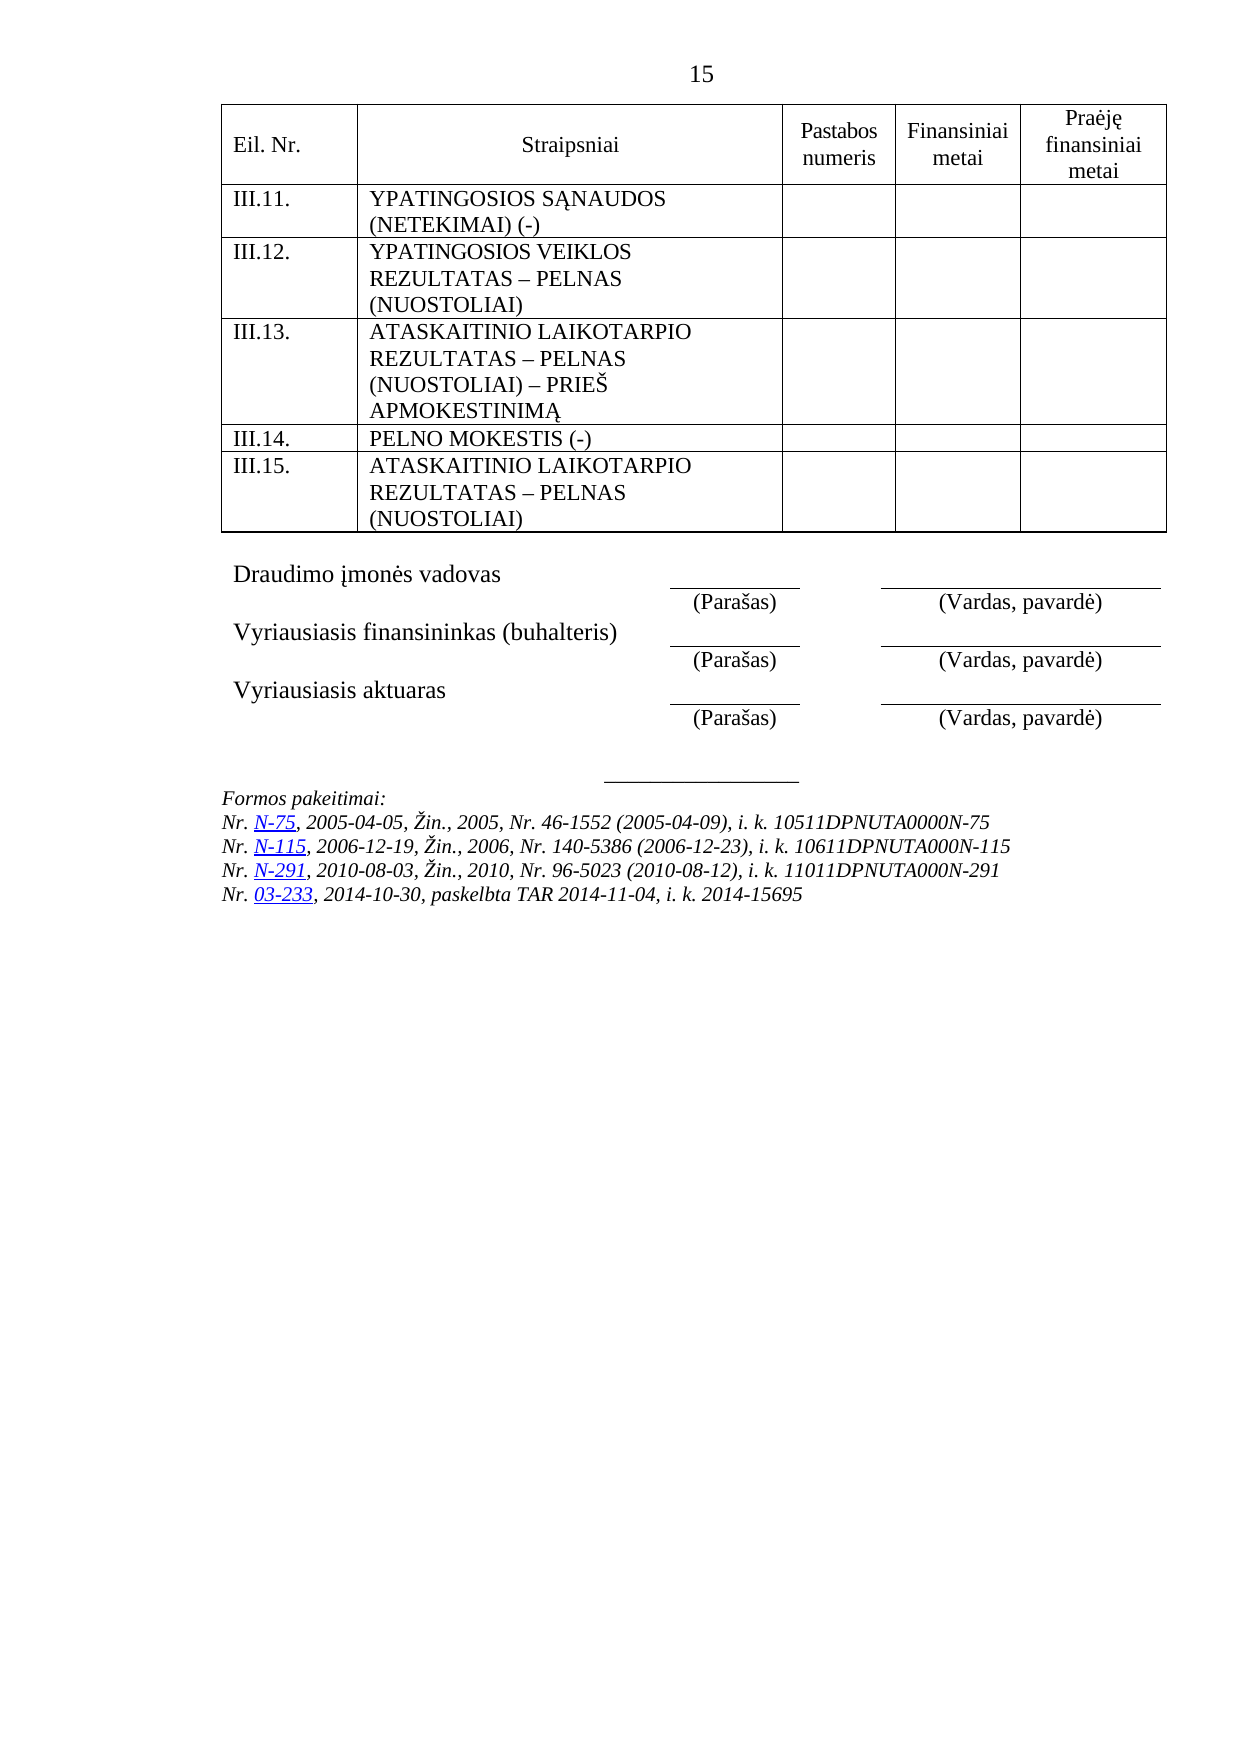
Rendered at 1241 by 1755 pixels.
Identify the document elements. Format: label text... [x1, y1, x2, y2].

text Nr. N-115, 2006-12-19, Žin., 2006, Nr. 140-5386 (2006-12-23), i. k. 10611DPNUTA000N-115 [222, 834, 1181, 858]
table_cell [783, 319, 895, 424]
table_cell [800, 646, 881, 675]
table_cell [670, 675, 799, 703]
table_cell [1021, 185, 1166, 237]
table_cell III.11. [222, 185, 357, 237]
table_cell [670, 617, 799, 646]
table_cell [222, 646, 670, 675]
table_cell (Parašas) [670, 589, 799, 617]
table_cell YPATINGOSIOS VEIKLOS REZULTATAS – PELNAS (NUOSTOLIAI) [358, 238, 782, 317]
table_cell [1021, 452, 1166, 531]
text Formos pakeitimai: [222, 786, 1181, 809]
table_cell (Parašas) [670, 647, 799, 675]
table_cell ATASKAITINIO LAIKOTARPIO REZULTATAS – PELNAS (NUOSTOLIAI) – PRIEŠ APMOKESTINIMĄ [358, 319, 782, 424]
table_cell [783, 425, 895, 451]
table_header Eil. Nr. [222, 105, 357, 183]
table_cell III.15. [222, 452, 357, 531]
table_cell [1021, 319, 1166, 424]
table_cell [783, 452, 895, 531]
table_cell [800, 675, 881, 703]
table_cell (Parašas) [670, 705, 799, 733]
table_cell [1021, 238, 1166, 317]
text Nr. 03-233, 2014-10-30, paskelbta TAR 2014-11-04, i. k. 2014-15695 [222, 882, 1181, 906]
table_cell [783, 238, 895, 317]
table_cell [896, 185, 1020, 237]
table_cell [1021, 425, 1166, 451]
table_cell YPATINGOSIOS SĄNAUDOS (NETEKIMAI) (-) [358, 185, 782, 237]
table_cell (Vardas, pavardė) [881, 705, 1161, 733]
table_cell Vyriausiasis aktuaras [222, 675, 670, 703]
table_cell [800, 588, 881, 617]
table_cell III.13. [222, 319, 357, 424]
table_cell III.12. [222, 238, 357, 317]
text Nr. N-75, 2005-04-05, Žin., 2005, Nr. 46-1552 (2005-04-09), i. k. 10511DPNUTA0000N-75 [222, 809, 1181, 834]
table_header Finansiniai metai [896, 105, 1020, 183]
table_cell [881, 675, 1161, 703]
table_cell III.14. [222, 425, 357, 451]
table_cell [896, 425, 1020, 451]
table_cell [800, 617, 881, 646]
table_cell [881, 617, 1161, 646]
table_cell Vyriausiasis finansininkas (buhalteris) [222, 617, 670, 646]
table_cell [222, 704, 670, 733]
table_cell [896, 238, 1020, 317]
table_cell [222, 588, 670, 617]
table_header Draudimo įmonės vadovas [222, 559, 670, 587]
table_header [881, 559, 1161, 587]
text Nr. N-291, 2010-08-03, Žin., 2010, Nr. 96-5023 (2010-08-12), i. k. 11011DPNUTA000N-291 [222, 858, 1181, 882]
table_header Straipsniai [358, 105, 782, 183]
table_cell [896, 452, 1020, 531]
table_cell [896, 319, 1020, 424]
table_header Praėję finansiniai metai [1021, 105, 1166, 183]
table_cell [783, 185, 895, 237]
table_cell PELNO MOKESTIS (-) [358, 425, 782, 451]
table_header [670, 559, 799, 587]
table_cell (Vardas, pavardė) [881, 589, 1161, 617]
table_header Pastabos numeris [783, 105, 895, 183]
table_header [800, 559, 881, 587]
table_cell ATASKAITINIO LAIKOTARPIO REZULTATAS – PELNAS (NUOSTOLIAI) [358, 452, 782, 531]
table_cell (Vardas, pavardė) [881, 647, 1161, 675]
table_cell [800, 704, 881, 733]
text _________________ [222, 759, 1181, 786]
